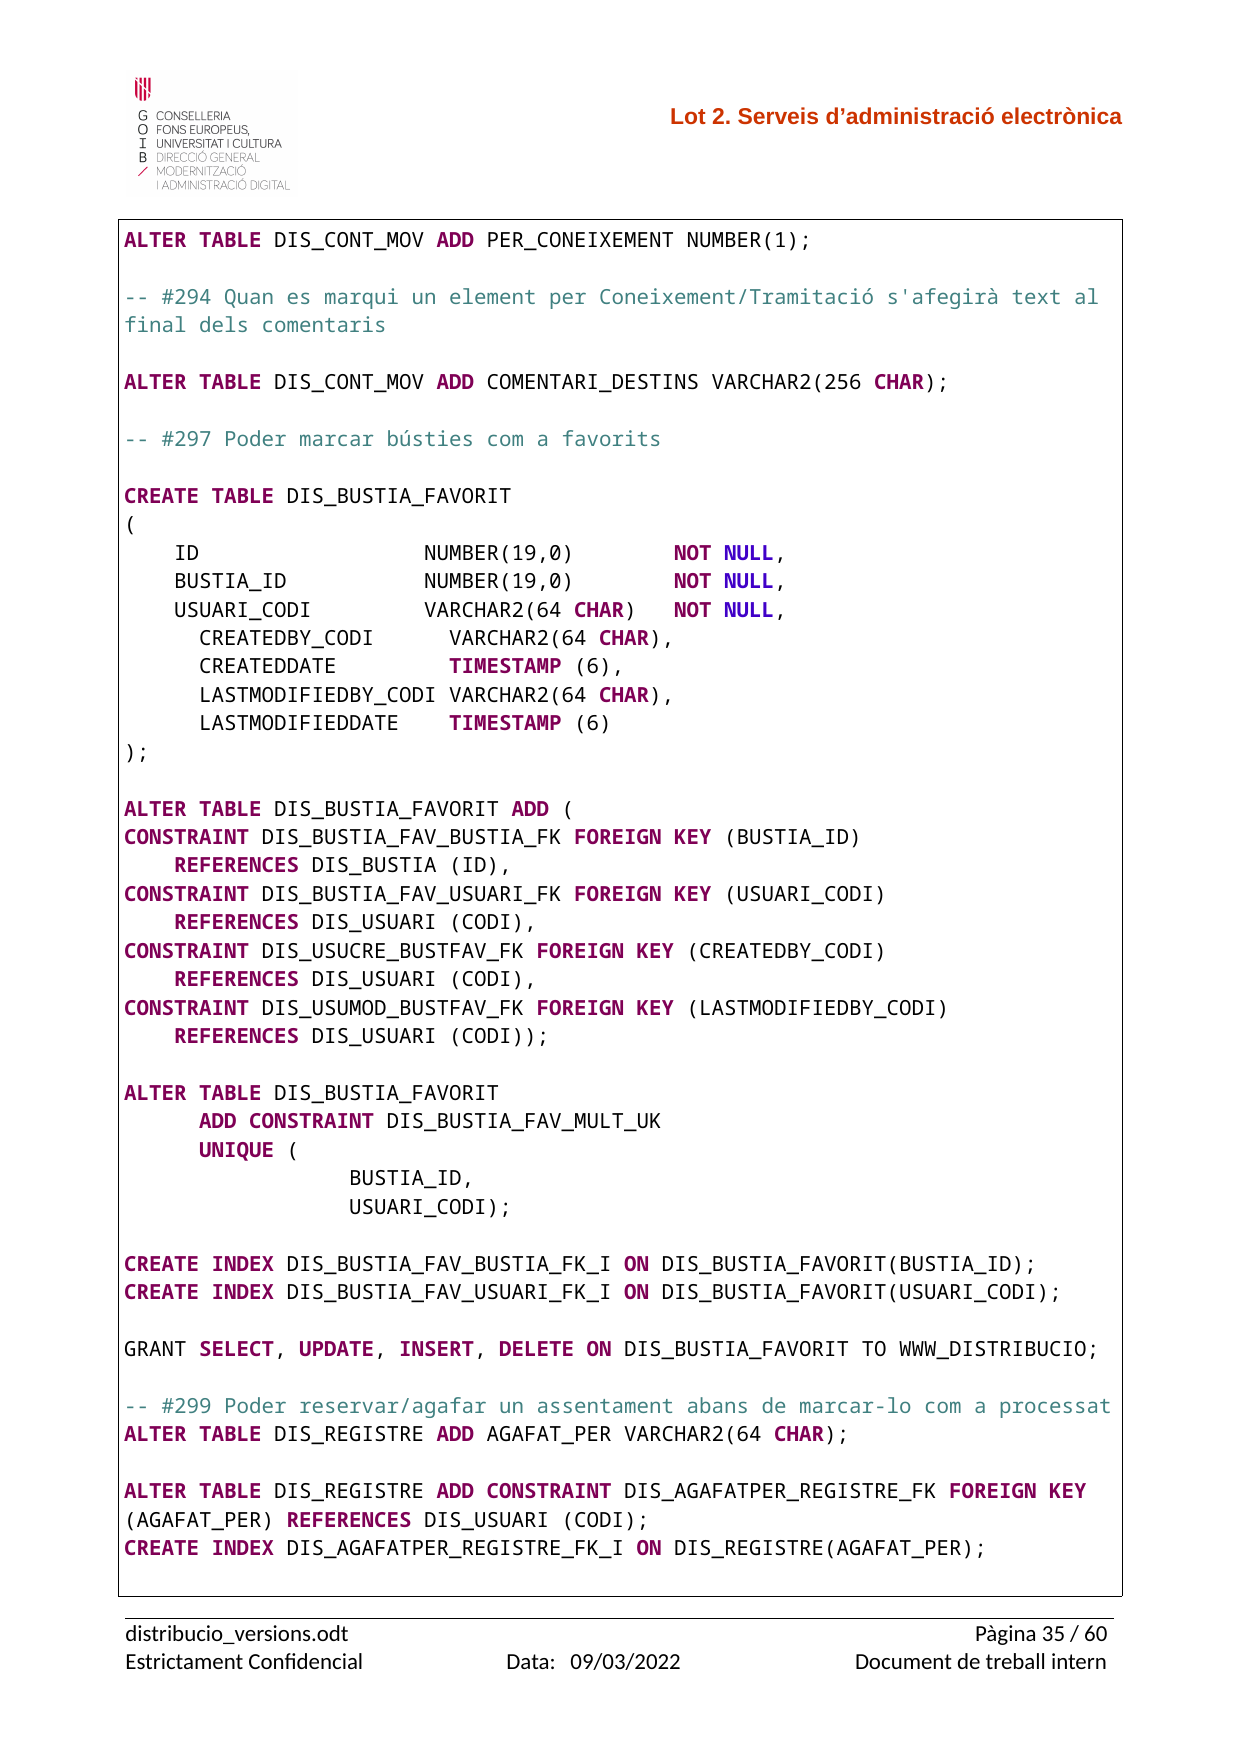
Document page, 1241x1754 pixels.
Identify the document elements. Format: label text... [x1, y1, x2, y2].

table_header ALTER TABLE DIS_CONT_MOV ADD PER_CONEIXEMENT NUMBER(1); -- #294 Quan es marqui un element per Coneixement/Tramitació s'afegirà text al final dels comentaris ALTER TABLE DIS_CONT_MOV ADD COMENTARI_DESTINS VARCHAR2(256 CHAR); -- #297 Poder marcar bústies com a favorits CREATE TABLE DIS_BUSTIA_FAVORIT ( ID NUMBER(19,0) NOT NULL, BUSTIA_ID NUMBER(19,0) NOT NULL, USUARI_CODI VARCHAR2(64 CHAR) NOT NULL, CREATEDBY_CODI VARCHAR2(64 CHAR), CREATEDDATE TIMESTAMP (6), LASTMODIFIEDBY_CODI VARCHAR2(64 CHAR), LASTMODIFIEDDATE TIMESTAMP (6) ); ALTER TABLE DIS_BUSTIA_FAVORIT ADD ( CONSTRAINT DIS_BUSTIA_FAV_BUSTIA_FK FOREIGN KEY (BUSTIA_ID) REFERENCES DIS_BUSTIA (ID), CONSTRAINT DIS_BUSTIA_FAV_USUARI_FK FOREIGN KEY (USUARI_CODI) REFERENCES DIS_USUARI (CODI), CONSTRAINT DIS_USUCRE_BUSTFAV_FK FOREIGN KEY (CREATEDBY_CODI) REFERENCES DIS_USUARI (CODI), CONSTRAINT DIS_USUMOD_BUSTFAV_FK FOREIGN KEY (LASTMODIFIEDBY_CODI) REFERENCES DIS_USUARI (CODI)); ALTER TABLE DIS_BUSTIA_FAVORIT ADD CONSTRAINT DIS_BUSTIA_FAV_MULT_UK UNIQUE ( BUSTIA_ID, USUARI_CODI); CREATE INDEX DIS_BUSTIA_FAV_BUSTIA_FK_I ON DIS_BUSTIA_FAVORIT(BUSTIA_ID); CREATE INDEX DIS_BUSTIA_FAV_USUARI_FK_I ON DIS_BUSTIA_FAVORIT(USUARI_CODI); GRANT SELECT, UPDATE, INSERT, DELETE ON DIS_BUSTIA_FAVORIT TO WWW_DISTRIBUCIO; -- #299 Poder reservar/agafar un assentament abans de marcar-lo com a processat ALTER TABLE DIS_REGISTRE ADD AGAFAT_PER VARCHAR2(64 CHAR); ALTER TABLE DIS_REGISTRE ADD CONSTRAINT DIS_AGAFATPER_REGISTRE_FK FOREIGN KEY (AGAFAT_PER) REFERENCES DIS_USUARI (CODI); CREATE INDEX DIS_AGAFATPER_REGISTRE_FK_I ON DIS_REGISTRE(AGAFAT_PER); [119, 220, 1122, 1596]
picture [126, 70, 299, 197]
